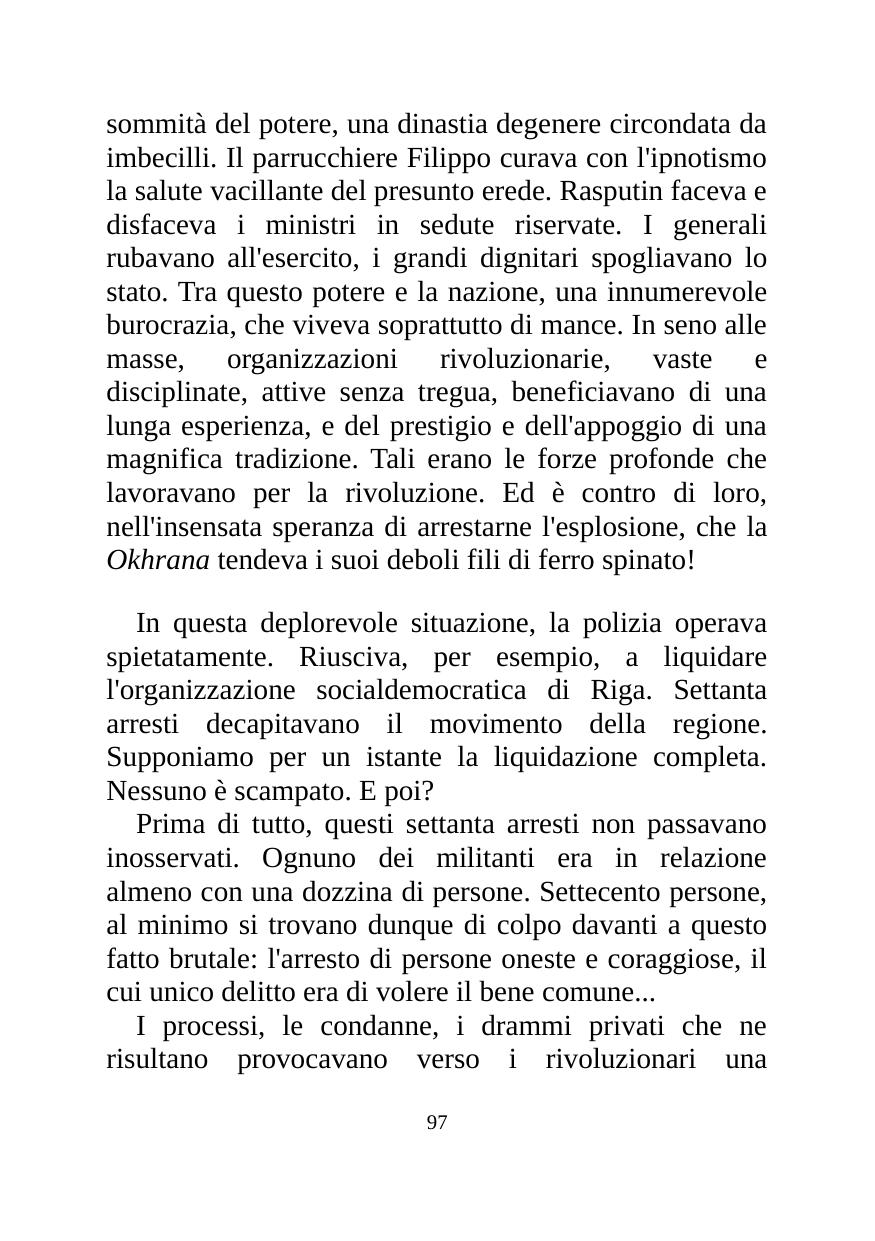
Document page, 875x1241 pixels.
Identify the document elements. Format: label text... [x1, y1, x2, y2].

text I processi, le condanne, i drammi privati che ne risultano provocavano verso i rivoluzionari una [106, 1008, 768, 1075]
text Prima di tutto, questi settanta arresti non passavano inosservati. Ognuno dei militanti era in relazione almeno con una dozzina di persone. Settecento persone, al minimo si trovano dunque di colpo davanti a questo fatto brutale: l'arresto di persone oneste e coraggiose, il cui unico delitto era di volere il bene comune... [106, 807, 768, 1008]
text sommità del potere, una dinastia degenere circondata da imbecilli. Il parrucchiere Filippo curava con l'ipnotismo la salute vacillante del presunto erede. Rasputin faceva e disfaceva i ministri in sedute riservate. I generali rubavano all'esercito, i grandi dignitari spogliavano lo stato. Tra questo potere e la nazione, una innumerevole burocrazia, che viveva soprattutto di mance. In seno alle masse, organizzazioni rivoluzionarie, vaste e disciplinate, attive senza tregua, beneficiavano di una lunga esperienza, e del prestigio e dell'appoggio di una magnifica tradizione. Tali erano le forze profonde che lavoravano per la rivoluzione. Ed è contro di loro, nell'insensata speranza di arrestarne l'esplosione, che la Okhrana tendeva i suoi deboli fili di ferro spinato! [106, 106, 768, 576]
text In questa deplorevole situazione, la polizia operava spietatamente. Riusciva, per esempio, a liquidare l'organizzazione socialdemocratica di Riga. Settanta arresti decapitavano il movimento della regione. Supponiamo per un istante la liquidazione completa. Nessuno è scampato. E poi? [106, 605, 768, 807]
